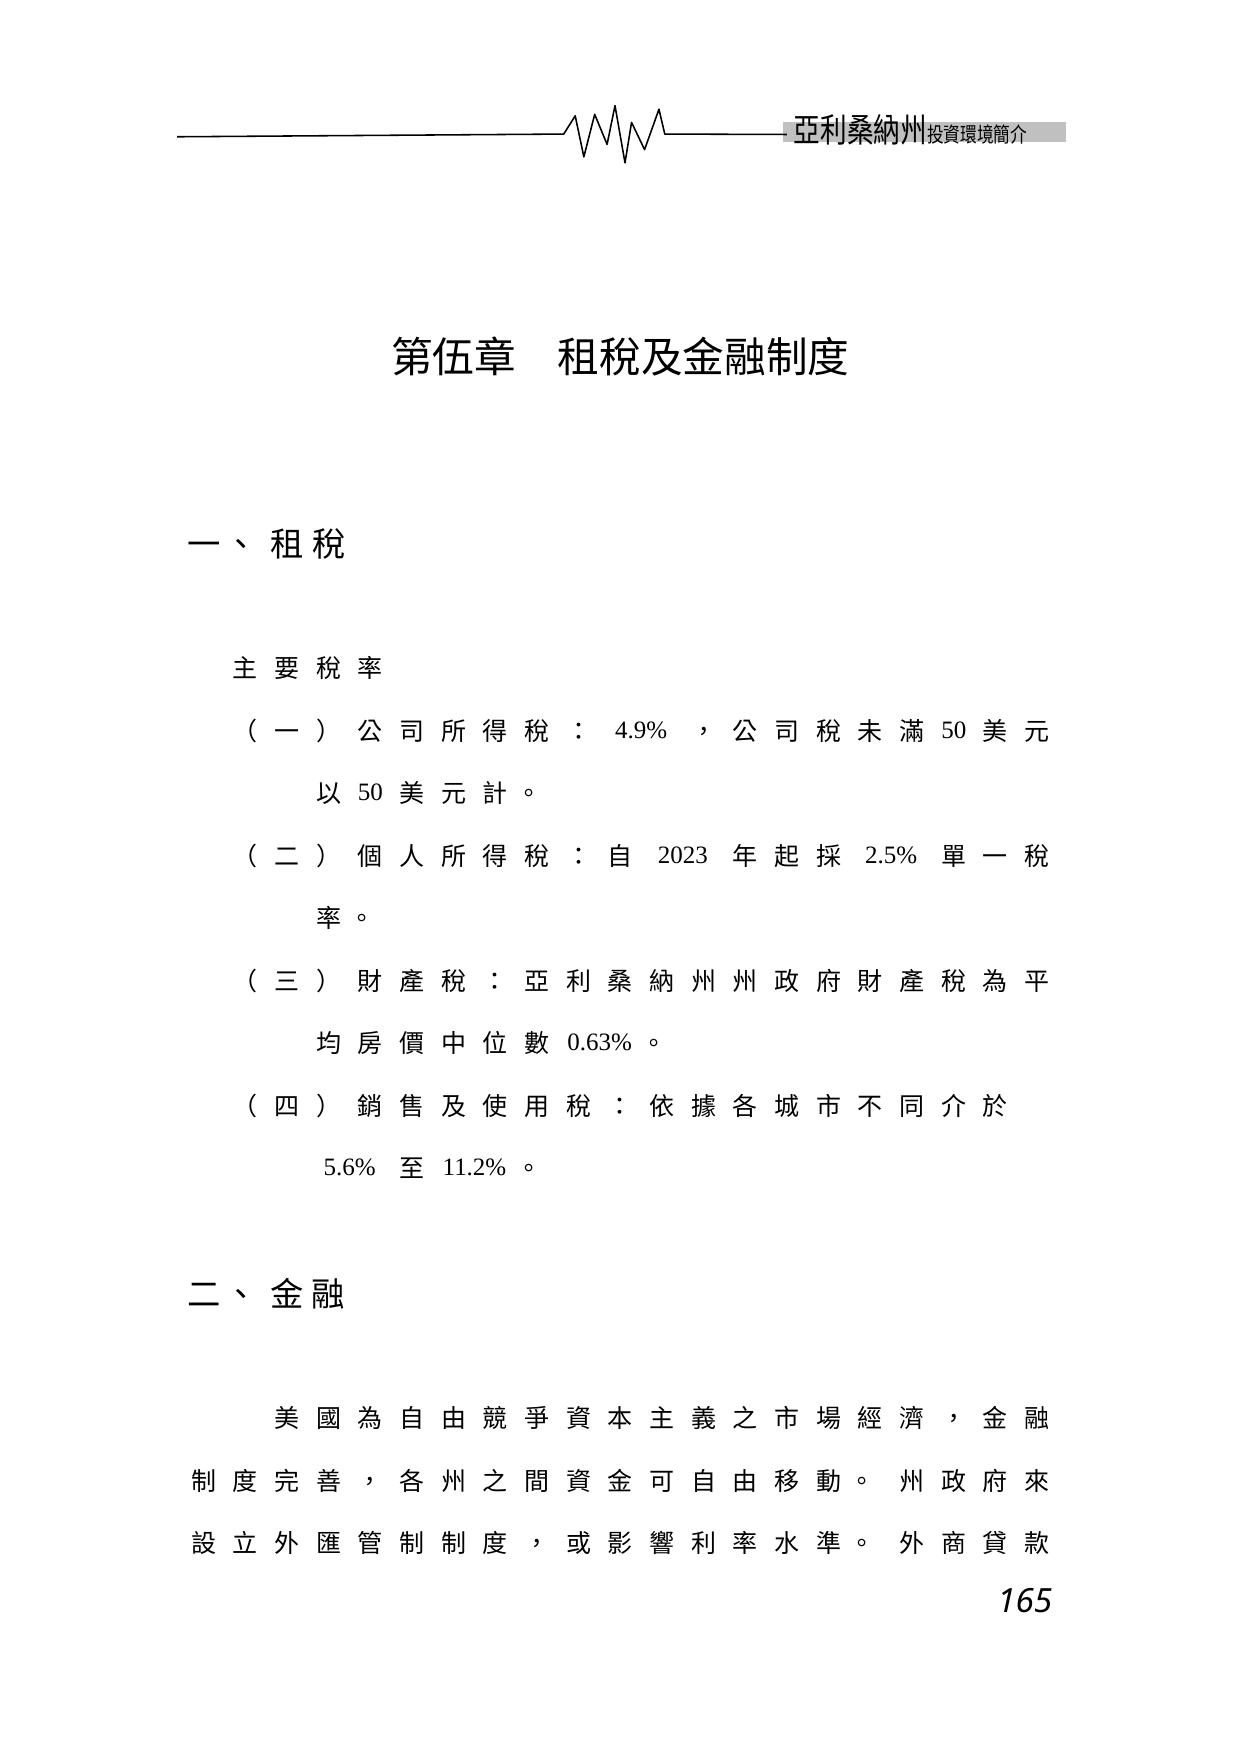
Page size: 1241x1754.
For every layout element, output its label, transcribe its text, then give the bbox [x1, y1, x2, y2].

text （二）個人所得稅：自2023年起採2.5%單一稅率。 [207, 813, 1058, 938]
text 主要稅率 [207, 625, 1058, 688]
text 第伍章 租稅及金融制度 [183, 313, 1058, 375]
text 一、租稅 [183, 500, 1058, 563]
text （四）銷售及使用稅：依據各城市不同介於5.6%至11.2%。 [207, 1063, 1058, 1188]
text （三）財產稅：亞利桑納州州政府財產稅為平均房價中位數0.63%。 [207, 938, 1058, 1063]
text （一）公司所得稅：4.9%，公司稅未滿50美元以50美元計。 [207, 688, 1058, 813]
text 美國為自由競爭資本主義之市場經濟，金融制度完善，各州之間資金可自由移動。州政府來設立外匯管制制度，或影響利率水準。外商貸款 [183, 1375, 1058, 1563]
text 二、金融 [183, 1250, 1058, 1313]
